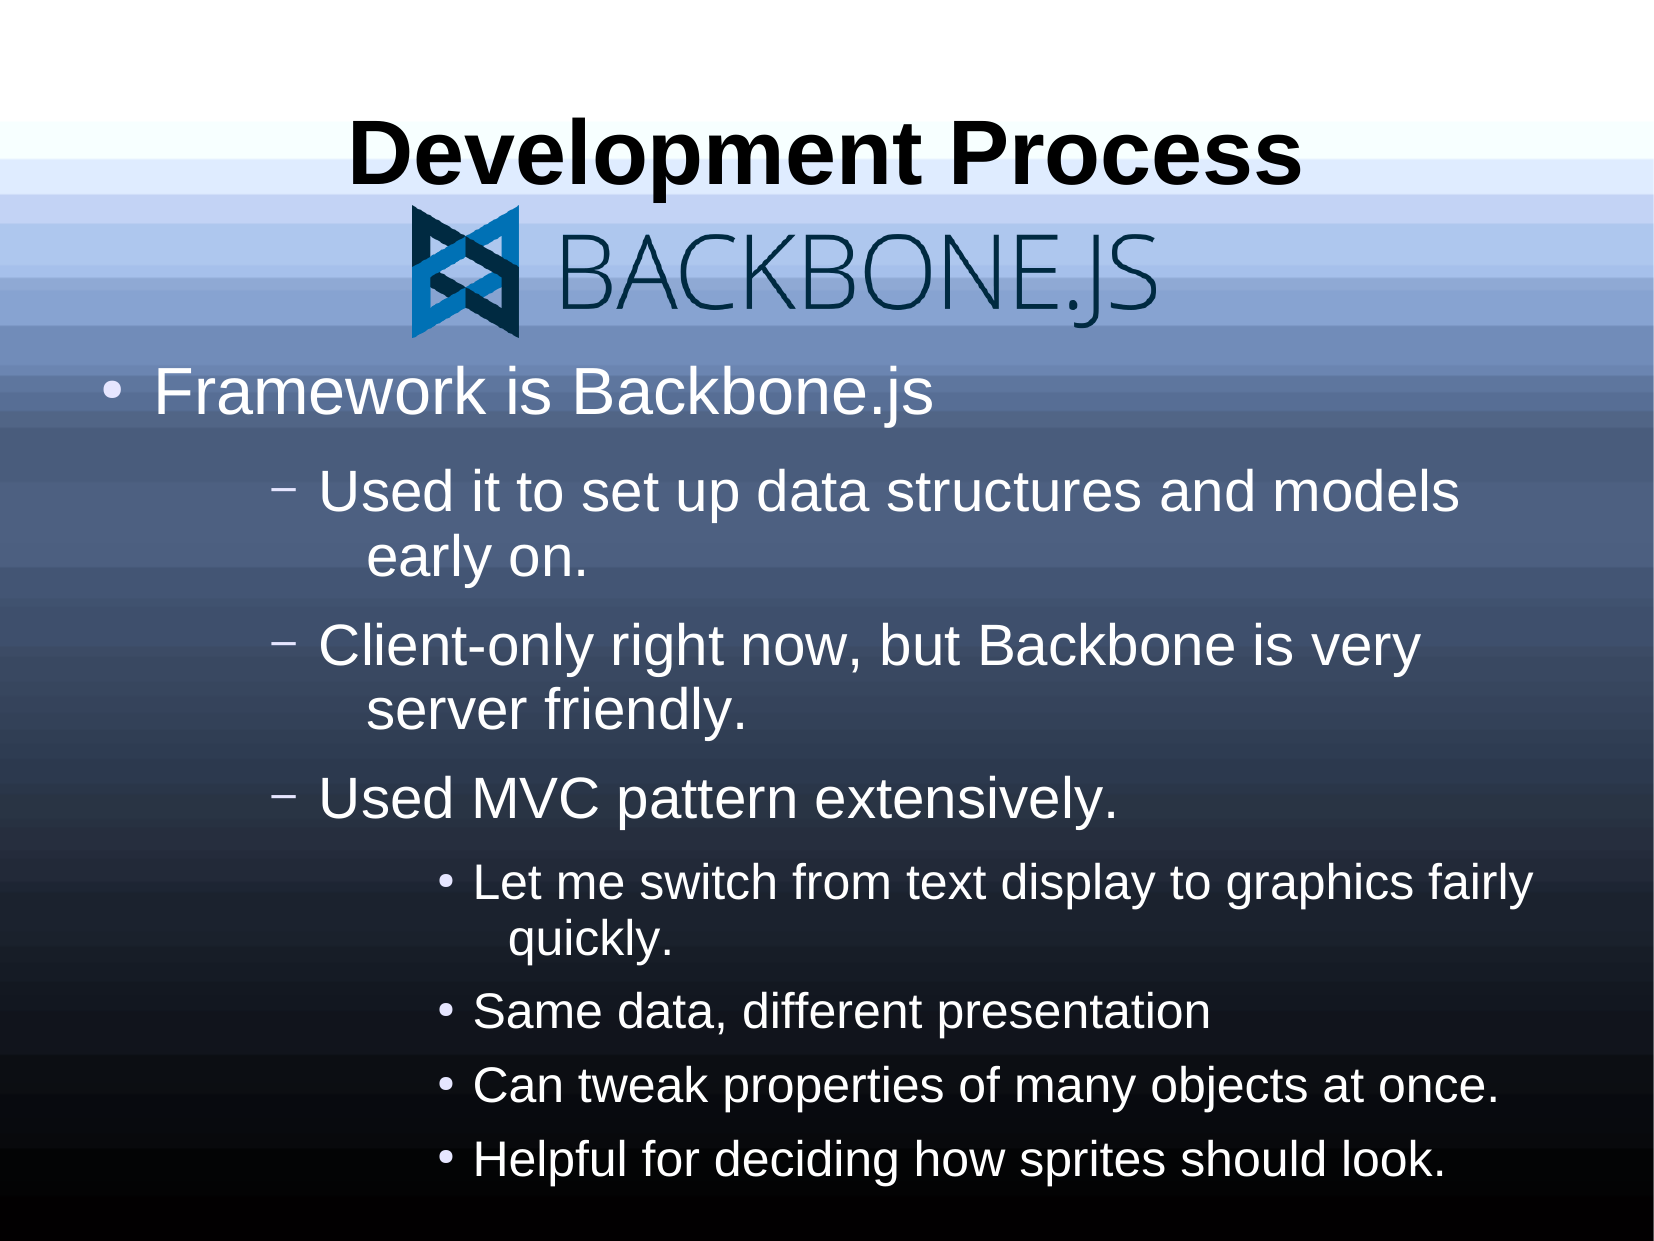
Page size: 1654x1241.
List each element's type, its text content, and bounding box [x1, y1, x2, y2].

title Development Process [82, 49, 1571, 257]
list Framework is Backbone.js Used it to set up data structures and models early on. Client-only right now, but Backbone is very server friendly. Used MVC pattern extensively. Let me switch from text display to graphics fairly quickly. Same data, different presentation Can tweak properties of many objects at once. Helpful for deciding how sprites should look. [82, 354, 1571, 1241]
picture [0, 0, 1654, 1241]
